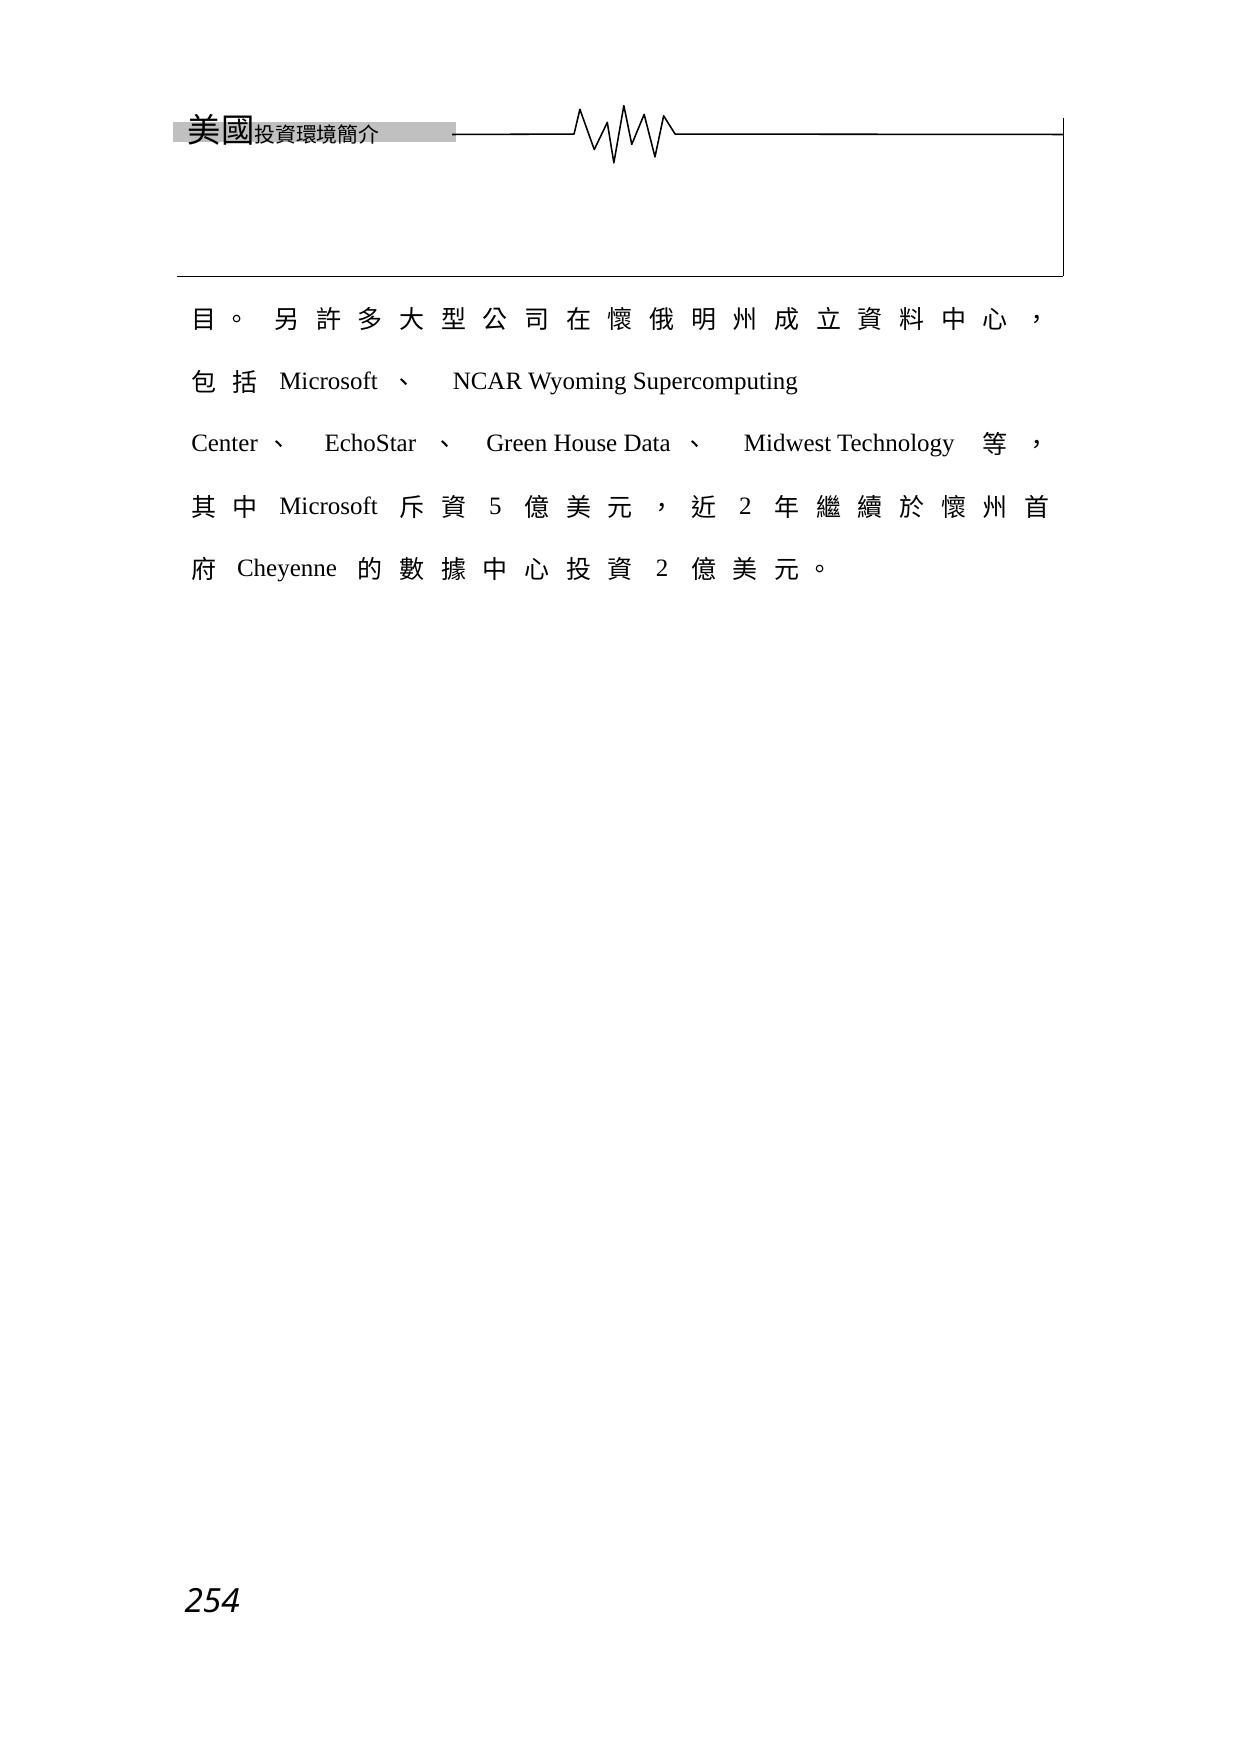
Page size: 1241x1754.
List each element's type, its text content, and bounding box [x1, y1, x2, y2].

text 目。另許多大型公司在懷俄明州成立資料中心，包括Microsoft、NCAR Wyoming Supercomputing Center、EchoStar、Green House Data、Midwest Technology等，其中Microsoft斥資5億美元，近2年繼續於懷州首府Cheyenne的數據中心投資2億美元。 [183, 276, 1058, 588]
